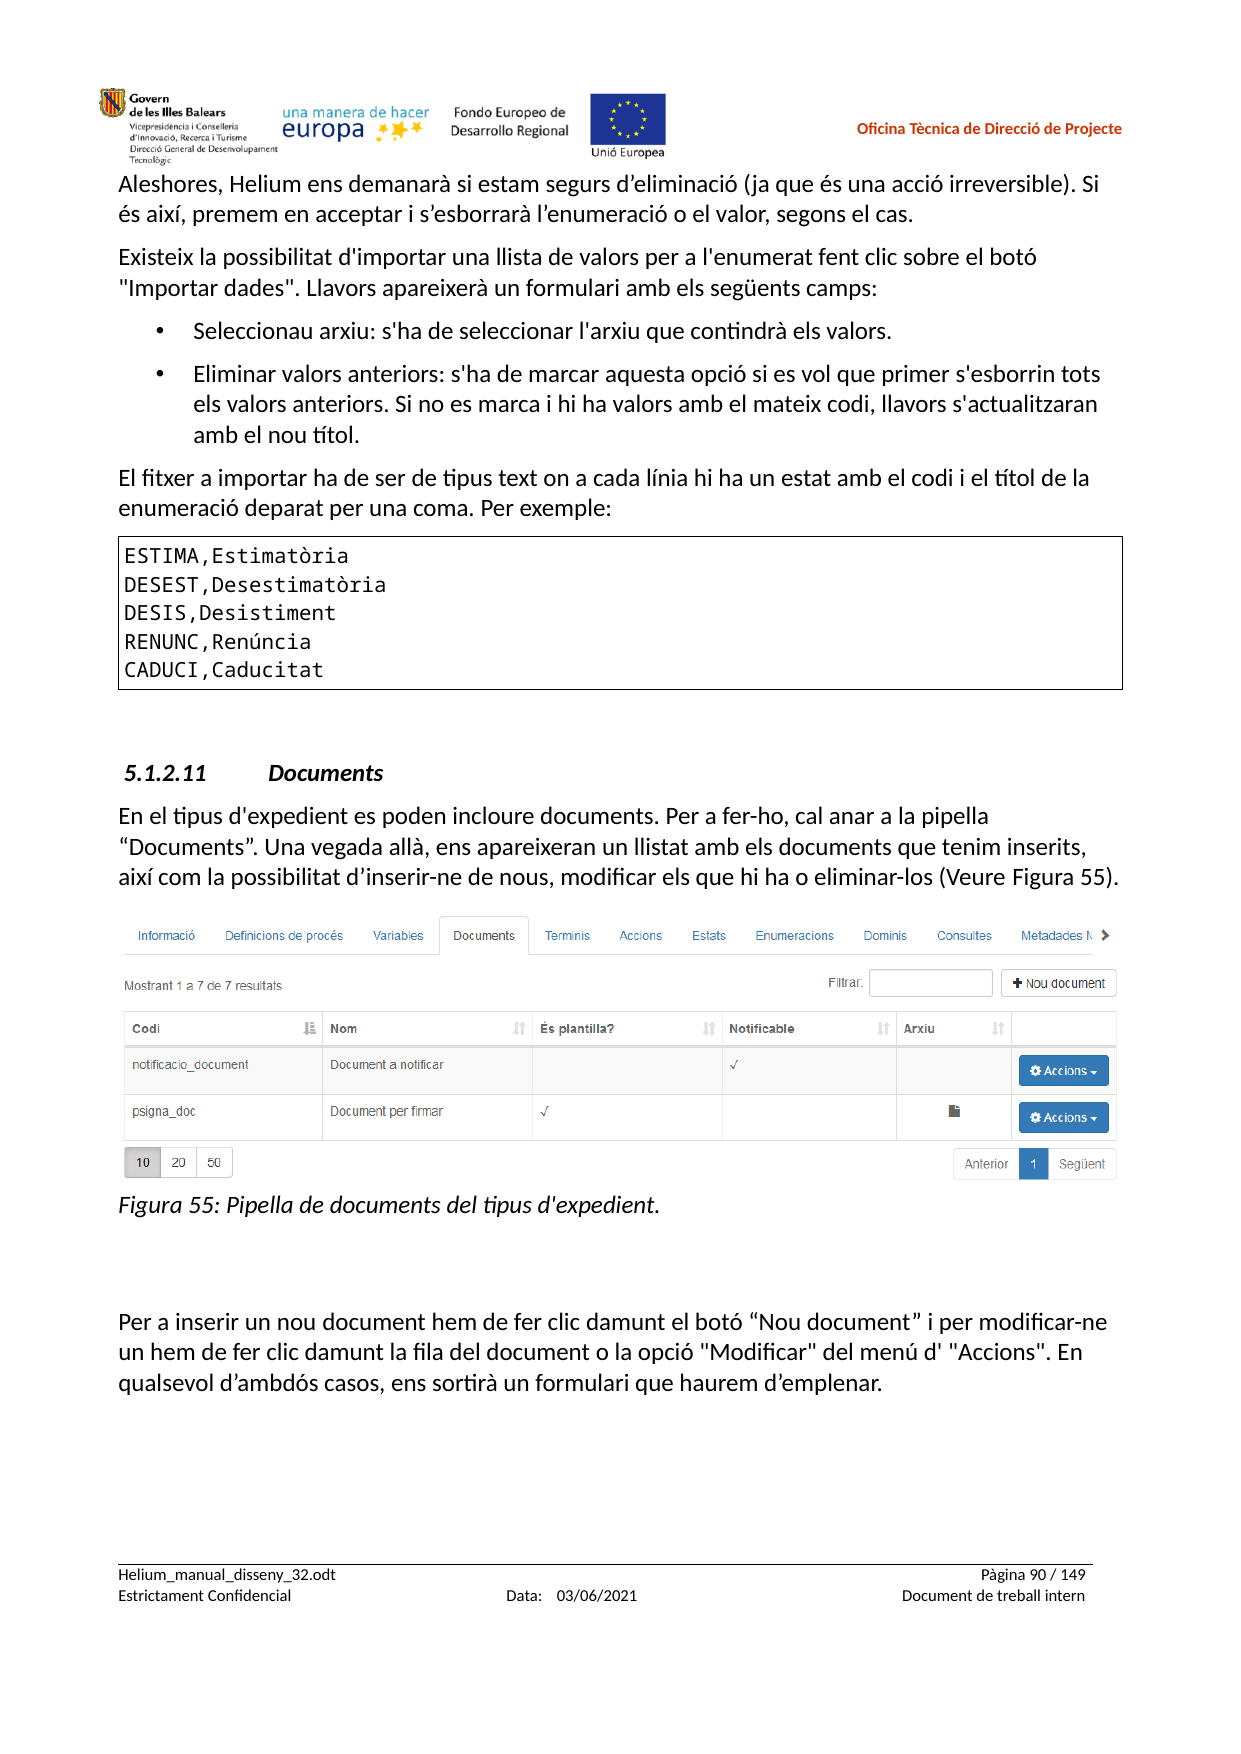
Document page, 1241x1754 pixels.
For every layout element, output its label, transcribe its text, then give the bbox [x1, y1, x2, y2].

text En el tipus d'expedient es poden incloure documents. Per a fer-ho, cal anar a la pipella “Documents”. Una vegada allà, ens apareixeran un llistat amb els documents que tenim inserits, així com la possibilitat d’inserir-ne de nous, modificar els que hi ha o eliminar-los (Veure Figura 55). [118, 800, 1122, 892]
picture [118, 916, 1123, 1190]
list Eliminar valors anteriors: s'ha de marcar aquesta opció si es vol que primer s'esborrin tots els valors anteriors. Si no es marca i hi ha valors amb el mateix codi, llavors s'actualitzaran amb el nou títol. [156, 358, 1122, 449]
list Seleccionau arxiu: s'ha de seleccionar l'arxiu que contindrà els valors. [156, 315, 1122, 346]
text Aleshores, Helium ens demanarà si estam segurs d’eliminació (ja que és una acció irreversible). Si és així, premem en acceptar i s’esborrarà l’enumeració o el valor, segons el cas. [118, 168, 1122, 229]
text Per a inserir un nou document hem de fer clic damunt el botó “Nou document” i per modificar-ne un hem de fer clic damunt la fila del document o la opció "Modificar" del menú d' "Accions". En qualsevol d’ambdós casos, ens sortirà un formulari que haurem d’emplenar. [118, 1306, 1122, 1397]
text Figura 55: Pipella de documents del tipus d'expedient. [118, 1190, 1122, 1220]
table_header ESTIMA,Estimatòria DESEST,Desestimatòria DESIS,Desistiment RENUNC,Renúncia CADUCI,Caducitat [119, 537, 1122, 689]
subtitle Documents [118, 757, 1122, 788]
picture [99, 87, 668, 166]
text Existeix la possibilitat d'importar una llista de valors per a l'enumerat fent clic sobre el botó "Importar dades". Llavors apareixerà un formulari amb els següents camps: [118, 241, 1122, 302]
text El fitxer a importar ha de ser de tipus text on a cada línia hi ha un estat amb el codi i el títol de la enumeració deparat per una coma. Per exemple: [118, 462, 1122, 523]
